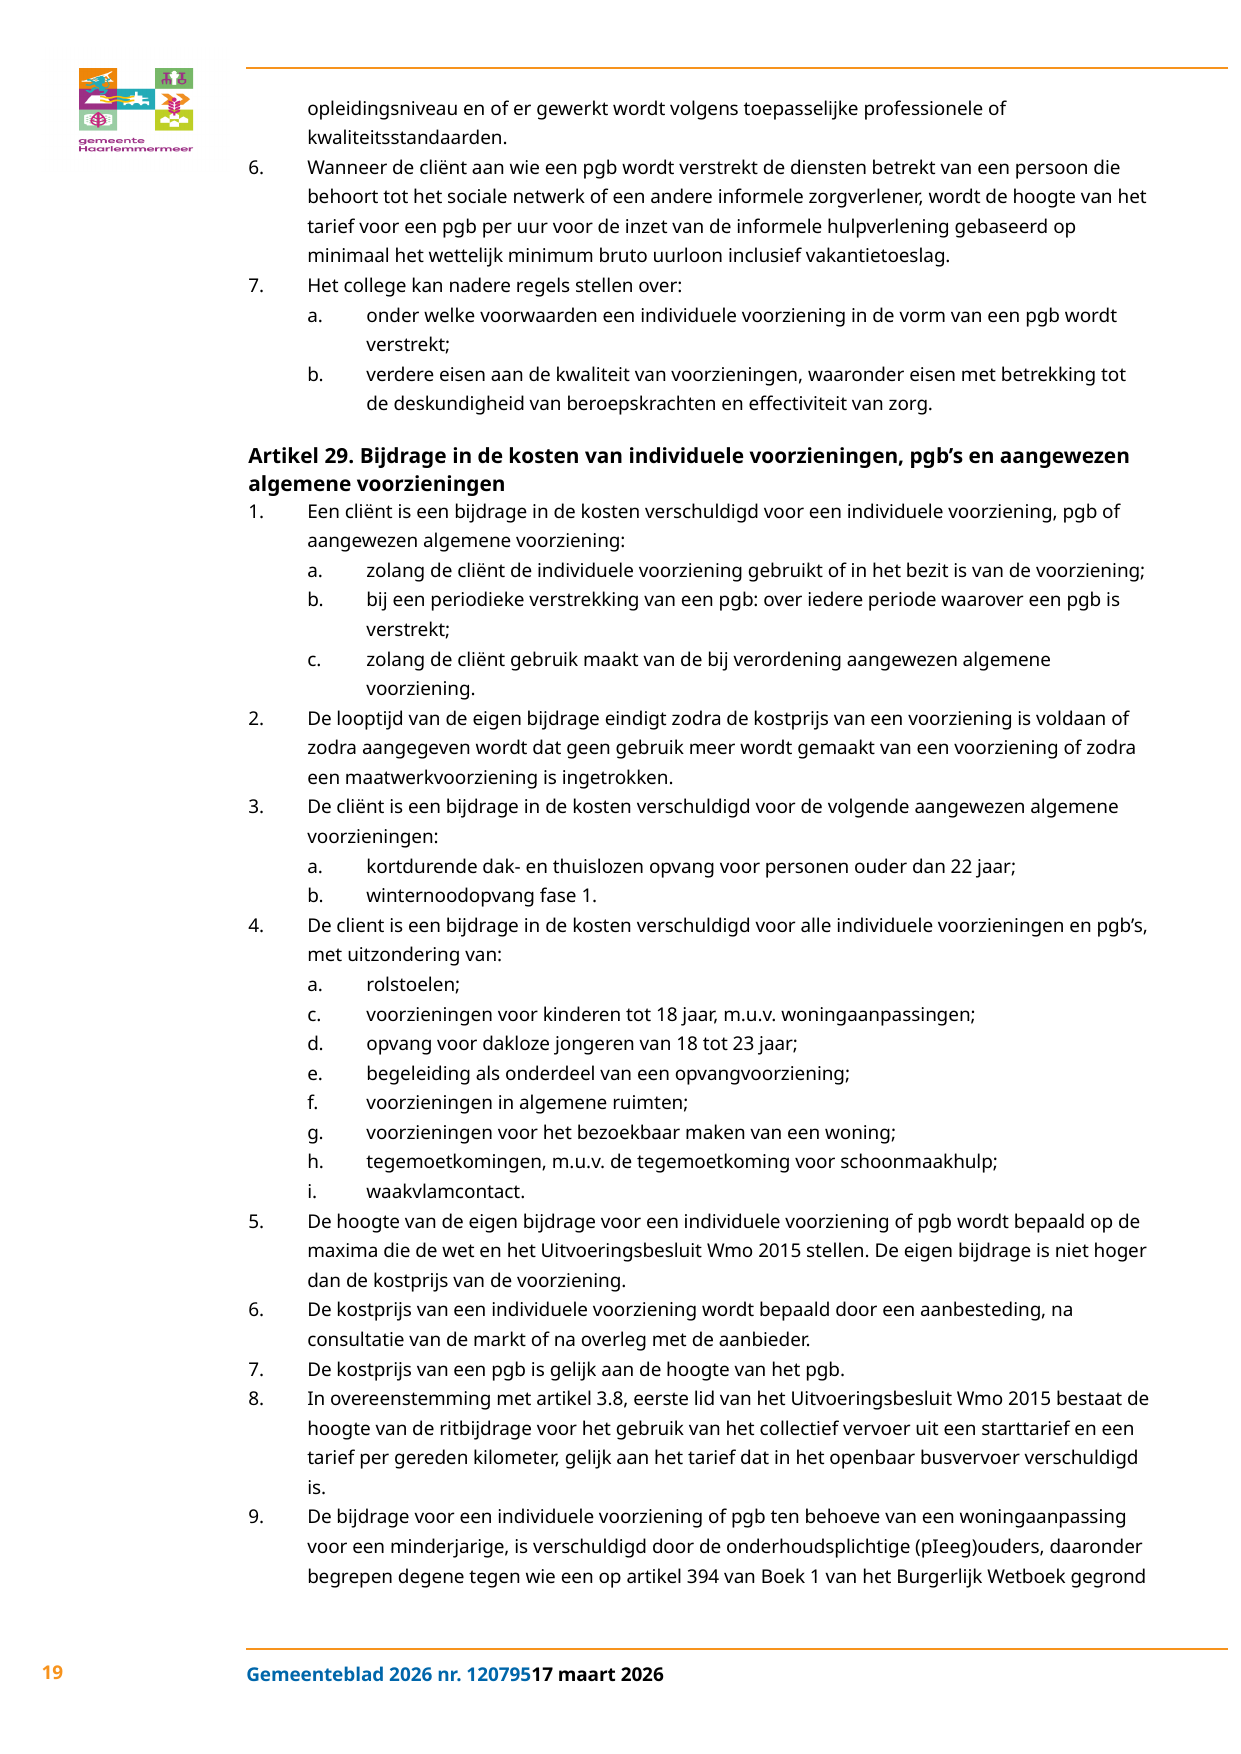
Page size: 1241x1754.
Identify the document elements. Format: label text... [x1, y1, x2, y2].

list opleidingsniveau en of er gewerkt wordt volgens toepasselijke professionele of kwaliteitsstandaarden. [248, 95, 1152, 150]
list De client is een bijdrage in de kosten verschuldigd voor alle individuele voorzieningen en pgb’s, met uitzondering van: [248, 912, 1152, 967]
list In overeenstemming met artikel 3.8, eerste lid van het Uitvoeringsbesluit Wmo 2015 bestaat de hoogte van de ritbijdrage voor het gebruik van het collectief vervoer uit een starttarief en een tarief per gereden kilometer, gelijk aan het tarief dat in het openbaar busvervoer verschuldigd is. [248, 1385, 1152, 1500]
list De looptijd van de eigen bijdrage eindigt zodra de kostprijs van een voorziening is voldaan of zodra aangegeven wordt dat geen gebruik meer wordt gemaakt van een voorziening of zodra een maatwerkvoorziening is ingetrokken. [248, 705, 1152, 790]
list De cliënt is een bijdrage in de kosten verschuldigd voor de volgende aangewezen algemene voorzieningen: [248, 794, 1152, 849]
list tegemoetkomingen, m.u.v. de tegemoetkoming voor schoonmaakhulp; [307, 1149, 1152, 1174]
list voorzieningen voor kinderen tot 18 jaar, m.u.v. woningaanpassingen; [307, 1001, 1152, 1027]
list De kostprijs van een pgb is gelijk aan de hoogte van het pgb. [248, 1356, 1152, 1382]
list opvang voor dakloze jongeren van 18 tot 23 jaar; [307, 1030, 1152, 1056]
list onder welke voorwaarden een individuele voorziening in de vorm van een pgb wordt verstrekt; [307, 302, 1152, 357]
list Een cliënt is een bijdrage in de kosten verschuldigd voor een individuele voorziening, pgb of aangewezen algemene voorziening: [248, 498, 1152, 553]
list winternoodopvang fase 1. [307, 882, 1152, 908]
list Wanneer de cliënt aan wie een pgb wordt verstrekt de diensten betrekt van een persoon die behoort tot het sociale netwerk of een andere informele zorgverlener, wordt de hoogte van het tarief voor een pgb per uur voor de inzet van de informele hulpverlening gebaseerd op minimaal het wettelijk minimum bruto uurloon inclusief vakantietoeslag. [248, 154, 1152, 268]
list De kostprijs van een individuele voorziening wordt bepaald door een aanbesteding, na consultatie van de markt of na overleg met de aanbieder. [248, 1297, 1152, 1352]
list De hoogte van de eigen bijdrage voor een individuele voorziening of pgb wordt bepaald op de maxima die de wet en het Uitvoeringsbesluit Wmo 2015 stellen. De eigen bijdrage is niet hoger dan de kostprijs van de voorziening. [248, 1208, 1152, 1293]
list voorzieningen in algemene ruimten; [307, 1089, 1152, 1115]
list rolstoelen; [307, 971, 1152, 997]
list kortdurende dak- en thuislozen opvang voor personen ouder dan 22 jaar; [307, 853, 1152, 879]
list verdere eisen aan de kwaliteit van voorzieningen, waaronder eisen met betrekking tot de deskundigheid van beroepskrachten en effectiviteit van zorg. [307, 361, 1152, 416]
list De bijdrage voor een individuele voorziening of pgb ten behoeve van een woningaanpassing voor een minderjarige, is verschuldigd door de onderhoudsplichtige (pIeeg)ouders, daaronder begrepen degene tegen wie een op artikel 394 van Boek 1 van het Burgerlijk Wetboek gegrond [248, 1504, 1152, 1589]
list Het college kan nadere regels stellen over: [248, 272, 1152, 298]
list waakvlamcontact. [307, 1178, 1152, 1204]
list zolang de cliënt gebruik maakt van de bij verordening aangewezen algemene voorziening. [307, 646, 1152, 701]
list begeleiding als onderdeel van een opvangvoorziening; [307, 1060, 1152, 1086]
list voorzieningen voor het bezoekbaar maken van een woning; [307, 1119, 1152, 1145]
text Artikel 29. Bijdrage in de kosten van individuele voorzieningen, pgb’s en aangewezen algemene voorzieningen [248, 441, 1152, 498]
list bij een periodieke verstrekking van een pgb: over iedere periode waarover een pgb is verstrekt; [307, 587, 1152, 642]
picture [41, 47, 231, 172]
list zolang de cliënt de individuele voorziening gebruikt of in het bezit is van de voorziening; [307, 557, 1152, 583]
